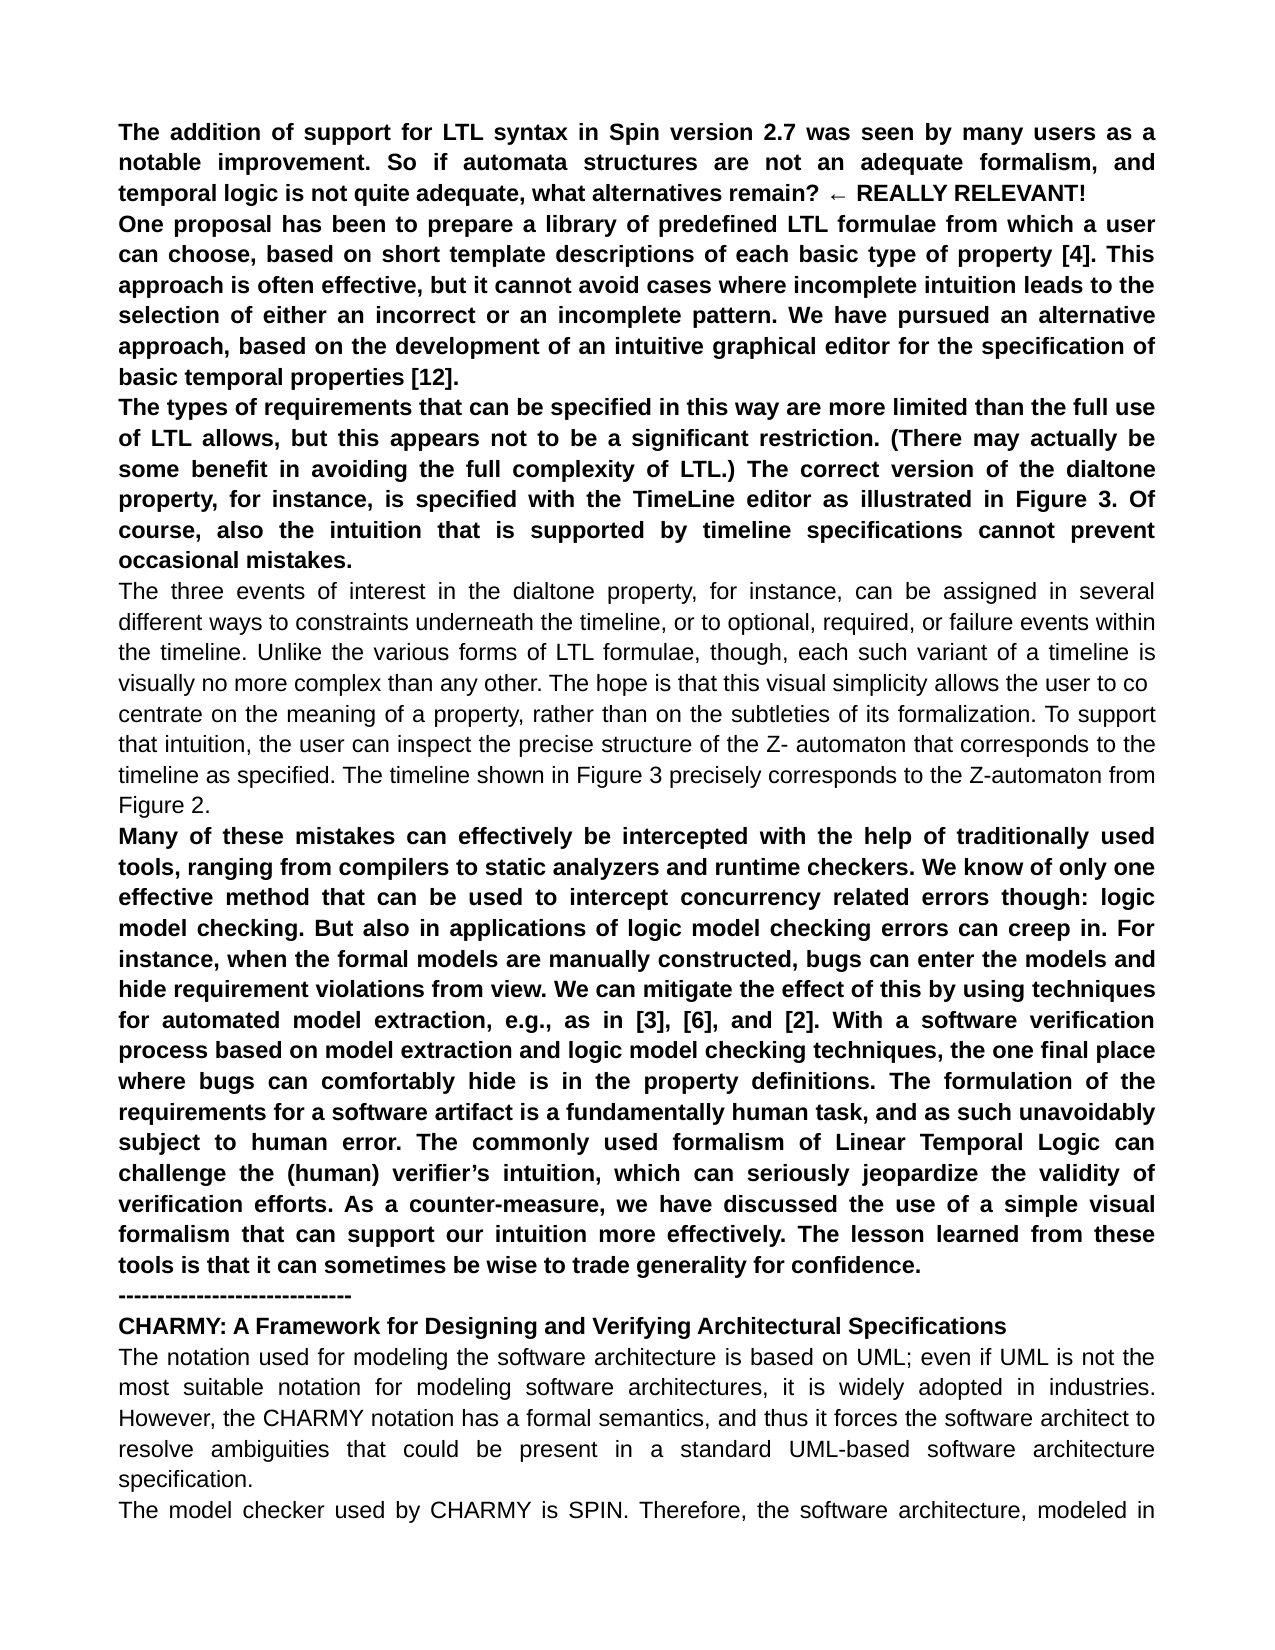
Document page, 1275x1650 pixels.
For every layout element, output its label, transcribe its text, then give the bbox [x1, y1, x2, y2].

text Many of these mistakes can effectively be intercepted with the help of traditionally used tools, ranging from compilers to static analyzers and runtime checkers. We know of only one effective method that can be used to intercept concurrency related errors though: logic model checking. But also in applications of logic model checking errors can creep in. For instance, when the formal models are manually constructed, bugs can enter the models and hide requirement violations from view. We can mitigate the effect of this by using techniques for automated model extraction, e.g., as in [3], [6], and [2]. With a software verification process based on model extraction and logic model checking techniques, the one final place where bugs can comfortably hide is in the property definitions. The formulation of the requirements for a software artifact is a fundamentally human task, and as such unavoidably subject to human error. The commonly used formalism of Linear Temporal Logic can challenge the (human) verifier’s intuition, which can seriously jeopardize the validity of verification efforts. As a counter-measure, we have discussed the use of a simple visual formalism that can support our intuition more effectively. The lesson learned from these tools is that it can sometimes be wise to trade generality for confidence. [118, 822, 1157, 1278]
text The model checker used by CHARMY is SPIN. Therefore, the software architecture, modeled in [118, 1496, 1157, 1523]
text The three events of interest in the dialtone property, for instance, can be assigned in several different ways to constraints underneath the timeline, or to optional, required, or failure events within the timeline. Unlike the various forms of LTL formulae, though, each such variant of a timeline is visually no more complex than any other. The hope is that this visual simplicity allows the user to co [118, 577, 1157, 696]
text centrate on the meaning of a property, rather than on the subtleties of its formalization. To support that intuition, the user can inspect the precise structure of the Z- automaton that corresponds to the timeline as specified. The timeline shown in Figure 3 precisely corresponds to the Z-automaton from Figure 2. [118, 700, 1157, 819]
text ------------------------------ [118, 1282, 1157, 1309]
text The notation used for modeling the software architecture is based on UML; even if UML is not the most suitable notation for modeling software architectures, it is widely adopted in industries. However, the CHARMY notation has a formal semantics, and thus it forces the software architect to resolve ambiguities that could be present in a standard UML-based software architecture specification. [118, 1343, 1157, 1492]
text One proposal has been to prepare a library of predefined LTL formulae from which a user can choose, based on short template descriptions of each basic type of property [4]. This approach is often effective, but it cannot avoid cases where incomplete intuition leads to the selection of either an incorrect or an incomplete pattern. We have pursued an alternative approach, based on the development of an intuitive graphical editor for the specification of basic temporal properties [12]. [118, 210, 1157, 390]
text The addition of support for LTL syntax in Spin version 2.7 was seen by many users as a notable improvement. So if automata structures are not an adequate formalism, and temporal logic is not quite adequate, what alternatives remain? ← REALLY RELEVANT! [118, 118, 1157, 206]
text The types of requirements that can be specified in this way are more limited than the full use of LTL allows, but this appears not to be a significant restriction. (There may actually be some benefit in avoiding the full complexity of LTL.) The correct version of the dialtone property, for instance, is specified with the TimeLine editor as illustrated in Figure 3. Of course, also the intuition that is supported by timeline specifications cannot prevent occasional mistakes. [118, 394, 1157, 574]
text CHARMY: A Framework for Designing and Verifying Architectural Specifications [118, 1312, 1157, 1339]
